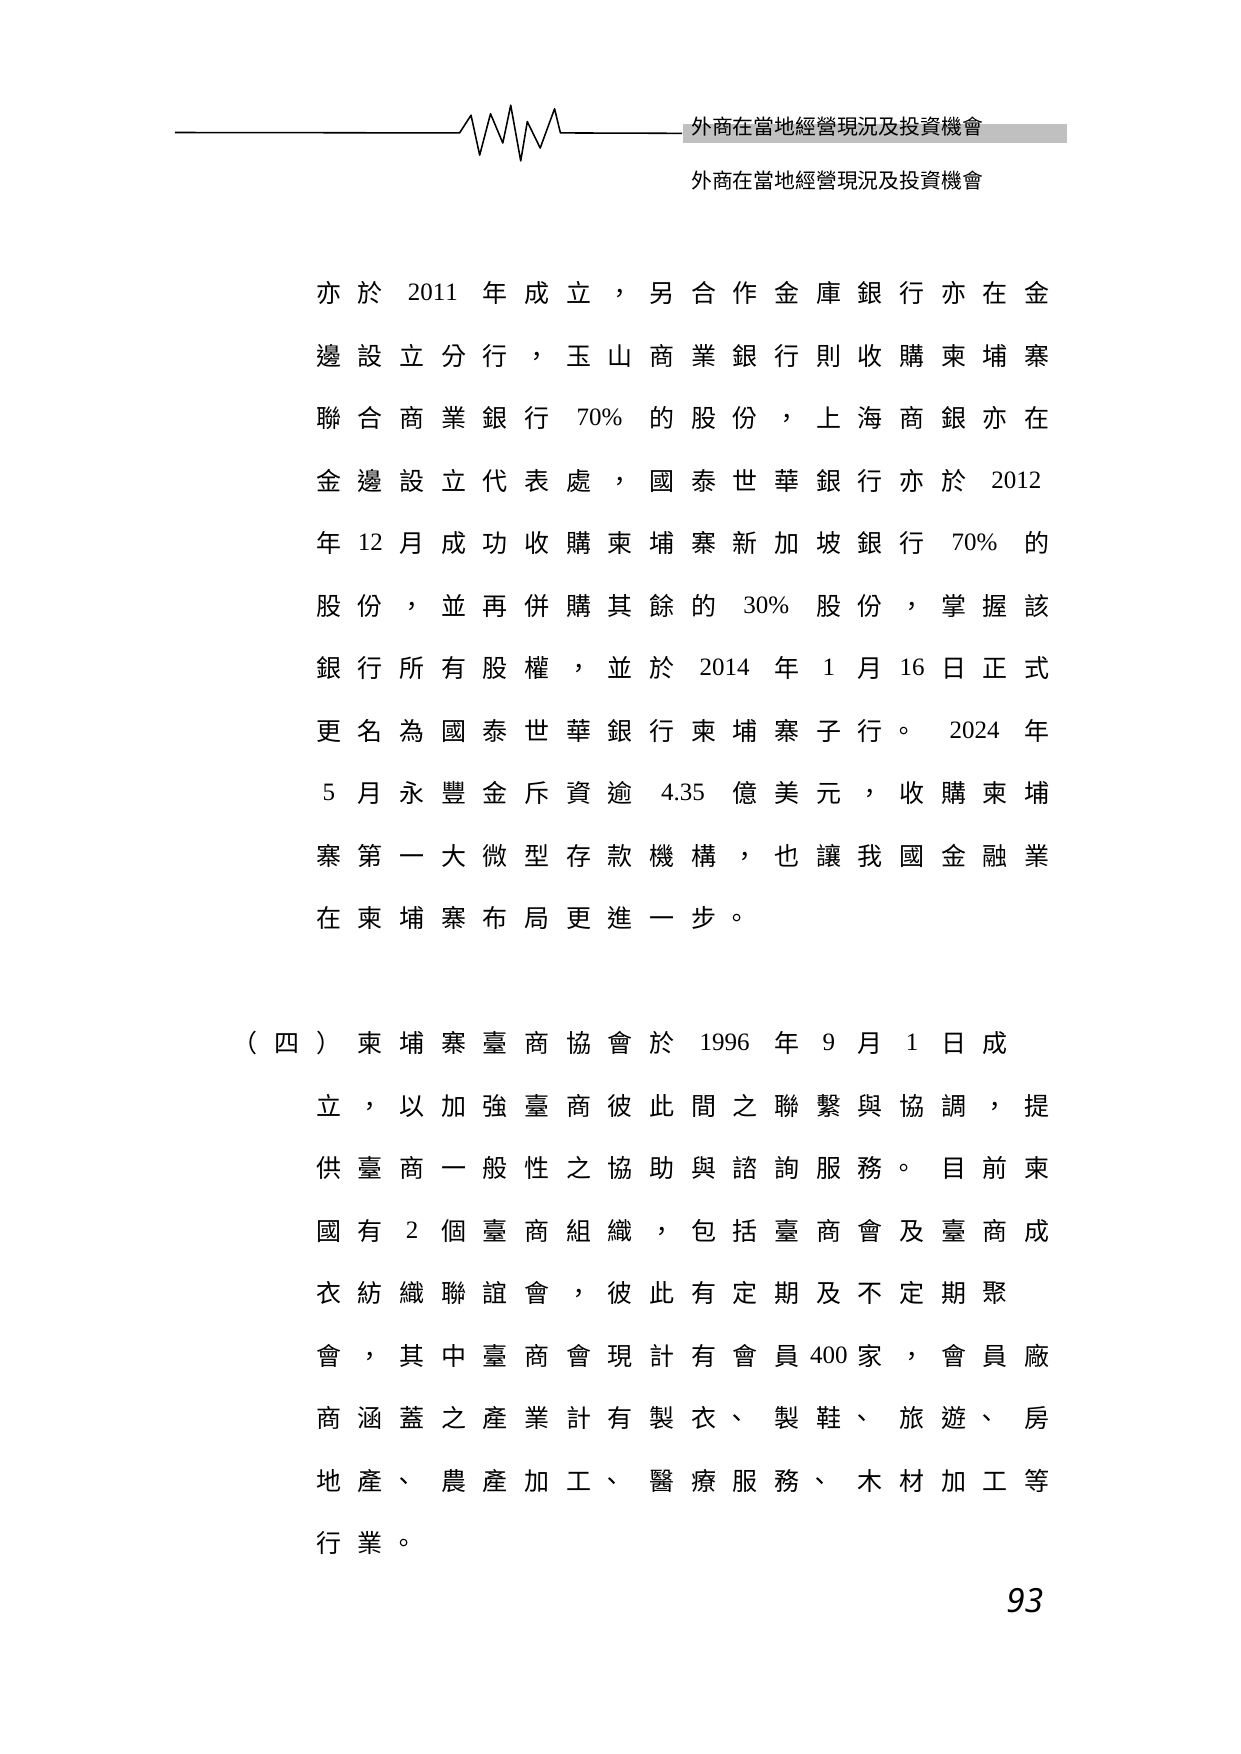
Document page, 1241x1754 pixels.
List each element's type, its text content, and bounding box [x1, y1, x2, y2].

text （四）柬埔寨臺商協會於1996年9月1日成立，以加強臺商彼此間之聯繫與協調，提供臺商一般性之協助與諮詢服務。目前柬國有2個臺商組織，包括臺商會及臺商成衣紡織聯誼會，彼此有定期及不定期聚會，其中臺商會現計有會員400家，會員廠商涵蓋之產業計有製衣、製鞋、旅遊、房地產、農產加工、醫療服務、木材加工等行業。 [207, 1000, 1058, 1563]
text 亦於2011年成立，另合作金庫銀行亦在金邊設立分行，玉山商業銀行則收購柬埔寨聯合商業銀行70%的股份，上海商銀亦在金邊設立代表處，國泰世華銀行亦於2012年12月成功收購柬埔寨新加坡銀行70%的股份，並再併購其餘的30%股份，掌握該銀行所有股權，並於2014年1月16日正式更名為國泰世華銀行柬埔寨子行。2024年5月永豐金斥資逾4.35億美元，收購柬埔寨第一大微型存款機構，也讓我國金融業在柬埔寨布局更進一步。 [207, 250, 1058, 938]
